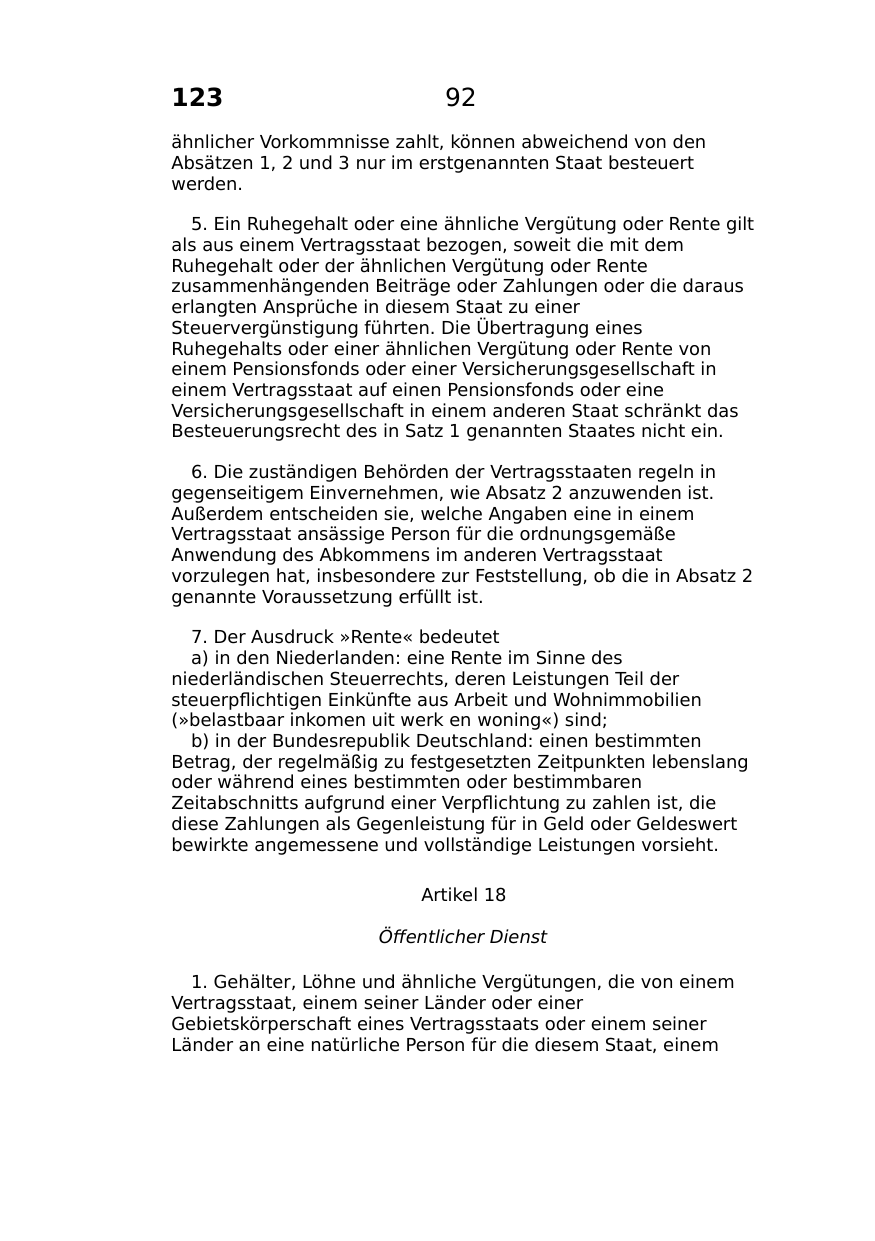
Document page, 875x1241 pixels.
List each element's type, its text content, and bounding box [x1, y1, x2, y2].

text 6. Die zuständigen Behörden der Vertragsstaaten regeln in gegenseitigem Einvernehmen, wie Absatz 2 anzuwenden ist. Außerdem entscheiden sie, welche Angaben eine in einem Vertragsstaat ansässige Person für die ordnungsgemäße Anwendung des Abkommens im anderen Vertragsstaat vorzulegen hat, insbesondere zur Feststellung, ob die in Absatz 2 genannte Voraussetzung erfüllt ist. [171, 462, 756, 607]
subtitle Artikel 18 Öffentlicher Dienst [171, 885, 756, 947]
text 5. Ein Ruhegehalt oder eine ähnliche Vergütung oder Rente gilt als aus einem Vertragsstaat bezogen, soweit die mit dem Ruhegehalt oder der ähnlichen Vergütung oder Rente zusammenhängenden Beiträge oder Zahlungen oder die daraus erlangten Ansprüche in diesem Staat zu einer Steuervergünstigung führten. Die Übertragung eines Ruhegehalts oder einer ähnlichen Vergütung oder Rente von einem Pensionsfonds oder einer Versicherungsgesellschaft in einem Vertragsstaat auf einen Pensionsfonds oder eine Versicherungsgesellschaft in einem anderen Staat schränkt das Besteuerungsrecht des in Satz 1 genannten Staates nicht ein. [171, 214, 756, 442]
text ähnlicher Vorkommnisse zahlt, können abweichend von den Absätzen 1, 2 und 3 nur im erstgenannten Staat besteuert werden. [171, 132, 756, 194]
text b) in der Bundesrepublik Deutschland: einen bestimmten Betrag, der regelmäßig zu festgesetzten Zeitpunkten lebenslang oder während eines bestimmten oder bestimmbaren Zeitabschnitts aufgrund einer Verpflichtung zu zahlen ist, die diese Zahlungen als Gegenleistung für in Geld oder Geldeswert bewirkte angemessene und vollständige Leistungen vorsieht. [171, 731, 756, 855]
text 1. Gehälter, Löhne und ähnliche Vergütungen, die von einem Vertragsstaat, einem seiner Länder oder einer Gebietskörperschaft eines Vertragsstaats oder einem seiner Länder an eine natürliche Person für die diesem Staat, einem [171, 972, 756, 1055]
text a) in den Niederlanden: eine Rente im Sinne des niederländischen Steuerrechts, deren Leistungen Teil der steuerpflichtigen Einkünfte aus Arbeit und Wohnimmobilien (»belastbaar inkomen uit werk en woning«) sind; [171, 648, 756, 731]
text 7. Der Ausdruck »Rente« bedeutet [171, 627, 756, 648]
